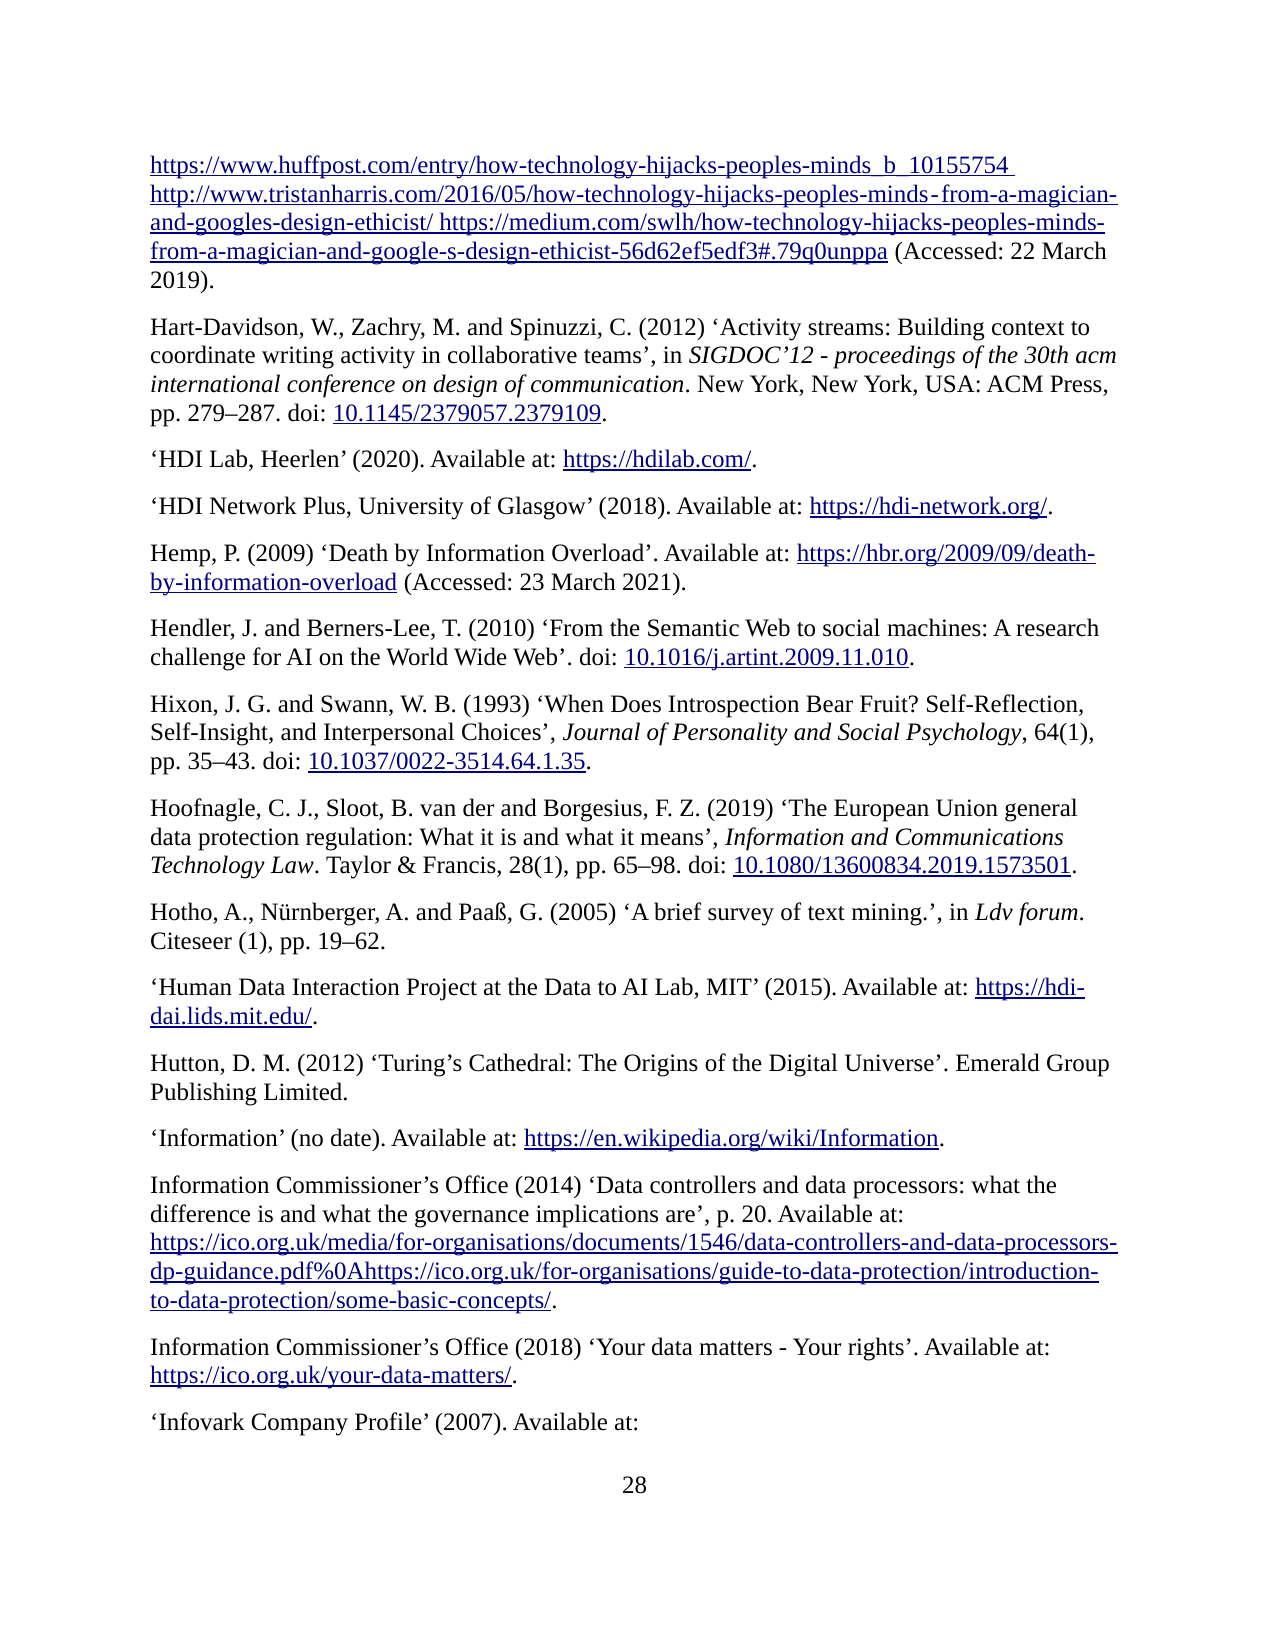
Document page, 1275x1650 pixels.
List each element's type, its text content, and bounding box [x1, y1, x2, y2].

text Hemp, P. (2009) ‘Death by Information Overload’. Available at: https://hbr.org/2009/09/death-by-information-overload (Accessed: 23 March 2021). [150, 538, 1125, 595]
text ‘HDI Network Plus, University of Glasgow’ (2018). Available at: https://hdi-network.org/. [150, 491, 1125, 520]
text ‘Information’ (no date). Available at: https://en.wikipedia.org/wiki/Information. [150, 1123, 1125, 1152]
text Hart-Davidson, W., Zachry, M. and Spinuzzi, C. (2012) ‘Activity streams: Building context to coordinate writing activity in collaborative teams’, in SIGDOC’12 - proceedings of the 30th acm international conference on design of communication. New York, New York, USA: ACM Press, pp. 279–287. doi: 10.1145/2379057.2379109. [150, 312, 1125, 427]
text ‘HDI Lab, Heerlen’ (2020). Available at: https://hdilab.com/. [150, 444, 1125, 473]
text Hoofnagle, C. J., Sloot, B. van der and Borgesius, F. Z. (2019) ‘The European Union general data protection regulation: What it is and what it means’, Information and Communications Technology Law. Taylor & Francis, 28(1), pp. 65–98. doi: 10.1080/13600834.2019.1573501. [150, 793, 1125, 879]
text Information Commissioner’s Office (2018) ‘Your data matters - Your rights’. Available at: https://ico.org.uk/your-data-matters/. [150, 1332, 1125, 1389]
text ‘Human Data Interaction Project at the Data to AI Lab, MIT’ (2015). Available at: https://hdi-dai.lids.mit.edu/. [150, 972, 1125, 1030]
text Hutton, D. M. (2012) ‘Turing’s Cathedral: The Origins of the Digital Universe’. Emerald Group Publishing Limited. [150, 1048, 1125, 1105]
text Information Commissioner’s Office (2014) ‘Data controllers and data processors: what the difference is and what the governance implications are’, p. 20. Available at: https://ico.org.uk/media/for-organisations/documents/1546/data-controllers-and-data-processors-dp-guidance.pdf%0Ahttps://ico.org.uk/for-organisations/guide-to-data-protection/introduction-to-data-protection/some-basic-concepts/. [150, 1170, 1125, 1314]
text https://www.huffpost.com/entry/how-technology-hijacks-peoples-minds_b_10155754 http://www.tristanharris.com/2016/05/how-technology-hijacks-peoples-minds - from-a-magician-and-googles-design-ethicist/ https://medium.com/swlh/how-technology-hijacks-peoples-minds-from-a-magician-and-google-s-design-ethicist-56d62ef5edf3#.79q0unppa (Accessed: 22 March 2019). [150, 150, 1125, 294]
text Hixon, J. G. and Swann, W. B. (1993) ‘When Does Introspection Bear Fruit? Self-Reflection, Self-Insight, and Interpersonal Choices’, Journal of Personality and Social Psychology, 64(1), pp. 35–43. doi: 10.1037/0022-3514.64.1.35. [150, 689, 1125, 775]
text Hotho, A., Nürnberger, A. and Paaß, G. (2005) ‘A brief survey of text mining.’, in Ldv forum. Citeseer (1), pp. 19–62. [150, 897, 1125, 954]
text Hendler, J. and Berners-Lee, T. (2010) ‘From the Semantic Web to social machines: A research challenge for AI on the World Wide Web’. doi: 10.1016/j.artint.2009.11.010. [150, 613, 1125, 671]
text ‘Infovark Company Profile’ (2007). Available at: [150, 1407, 1125, 1436]
